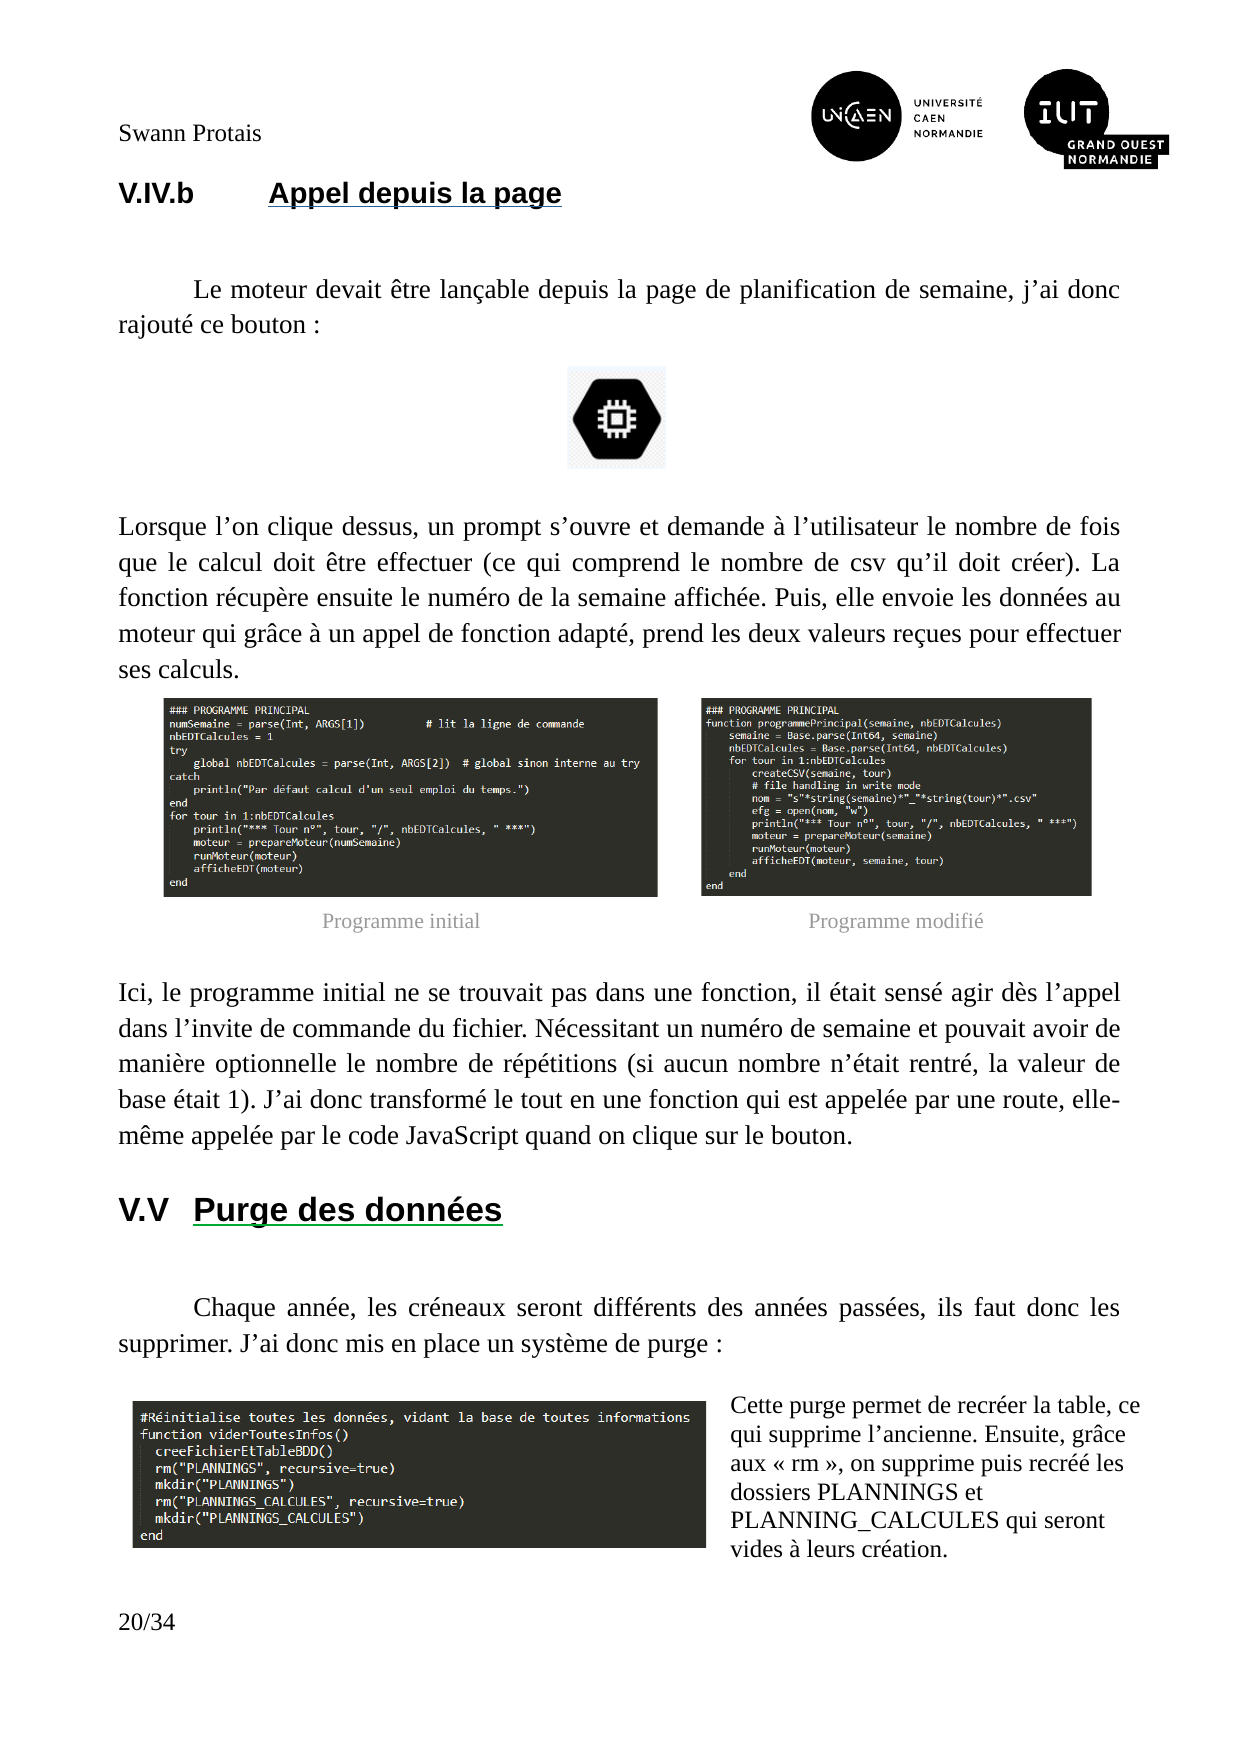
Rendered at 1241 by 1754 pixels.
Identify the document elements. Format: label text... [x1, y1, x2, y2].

picture [800, 58, 993, 174]
subtitle Purge des données [118, 1190, 1122, 1229]
text Le moteur devait être lançable depuis la page de planification de semaine, j’ai donc rajouté ce bouton : [118, 273, 1122, 340]
picture [701, 698, 1092, 896]
picture [132, 1401, 707, 1548]
text Chaque année, les créneaux seront différents des années passées, ils faut donc les supprimer. J’ai donc mis en place un système de purge : [118, 1292, 1122, 1358]
picture [163, 698, 658, 897]
text Ici, le programme initial ne se trouvait pas dans une fonction, il était sensé agir dès l’appel dans l’invite de commande du fichier. Nécessitant un numéro de semaine et pouvait avoir de manière optionnelle le nombre de répétitions (si aucun nombre n’était rentré, la valeur de base était 1). J’ai donc transformé le tout en une fonction qui est appelée par une route, elle-même appelée par le code JavaScript quand on clique sur le bouton. [118, 976, 1122, 1150]
picture [1001, 67, 1194, 175]
subtitle Appel depuis la page [118, 176, 1122, 210]
text Lorsque l’on clique dessus, un prompt s’ouvre et demande à l’utilisateur le nombre de fois que le calcul doit être effectuer (ce qui comprend le nombre de csv qu’il doit créer). La fonction récupère ensuite le numéro de la semaine affichée. Puis, elle envoie les données au moteur qui grâce à un appel de fonction adapté, prend les deux valeurs reçues pour effectuer ses calculs. [118, 510, 1122, 684]
picture [567, 366, 667, 469]
